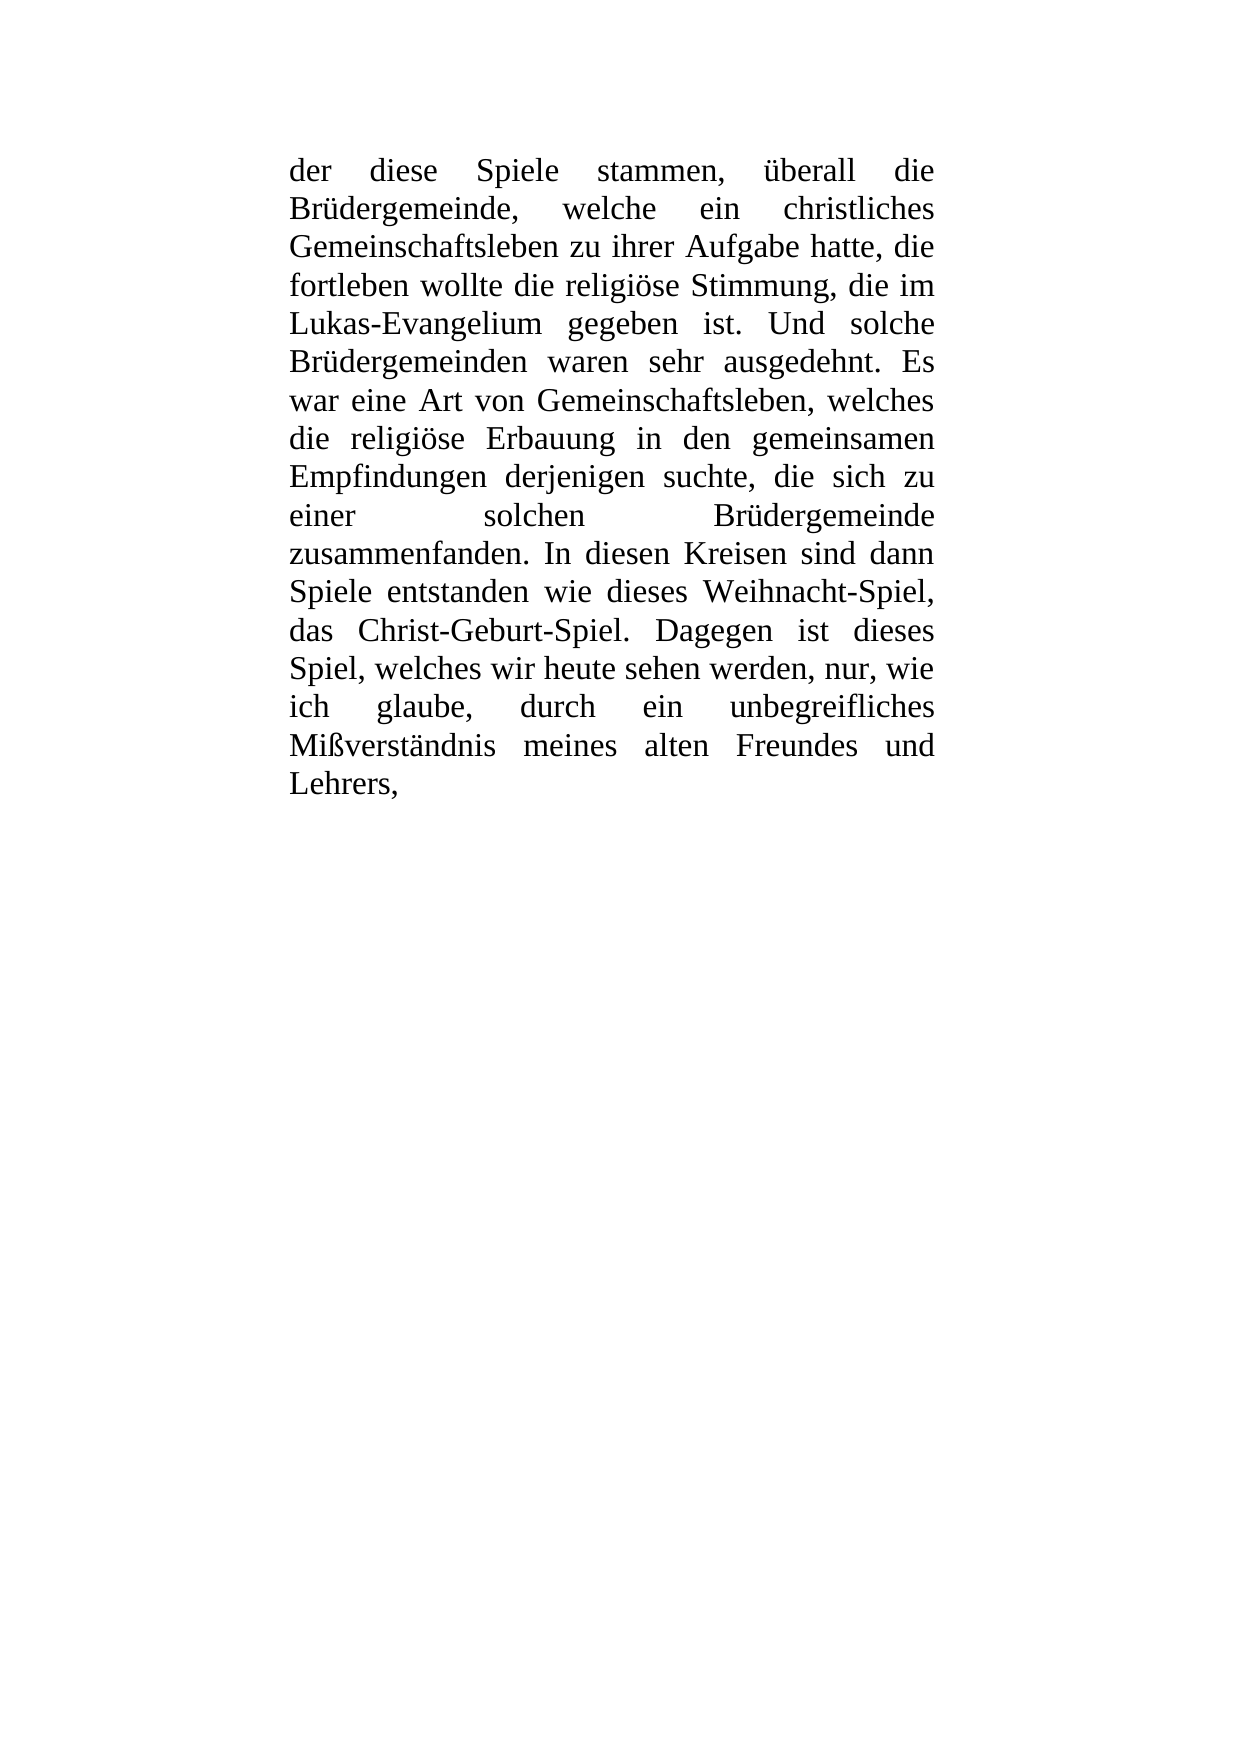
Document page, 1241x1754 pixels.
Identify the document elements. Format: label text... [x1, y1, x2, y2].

text der diese Spiele stammen, überall die Brüdergemeinde, welche ein christliches Gemeinschaftsleben zu ihrer Aufgabe hatte, die fortleben wollte die religiöse Stimmung, die im Lukas-Evangelium gegeben ist. Und solche Brüdergemeinden waren sehr ausgedehnt. Es war eine Art von Gemeinschaftsleben, welches die religiöse Erbauung in den gemeinsamen Empfindungen derjenigen suchte, die sich zu einer solchen Brüdergemeinde zusammenfanden. In diesen Kreisen sind dann Spiele entstanden wie dieses Weihnacht-Spiel, das Christ-Geburt-Spiel. Dagegen ist dieses Spiel, welches wir heute sehen werden, nur, wie ich glaube, durch ein unbegreifliches Mißverständnis meines alten Freundes und Lehrers, [289, 150, 935, 802]
